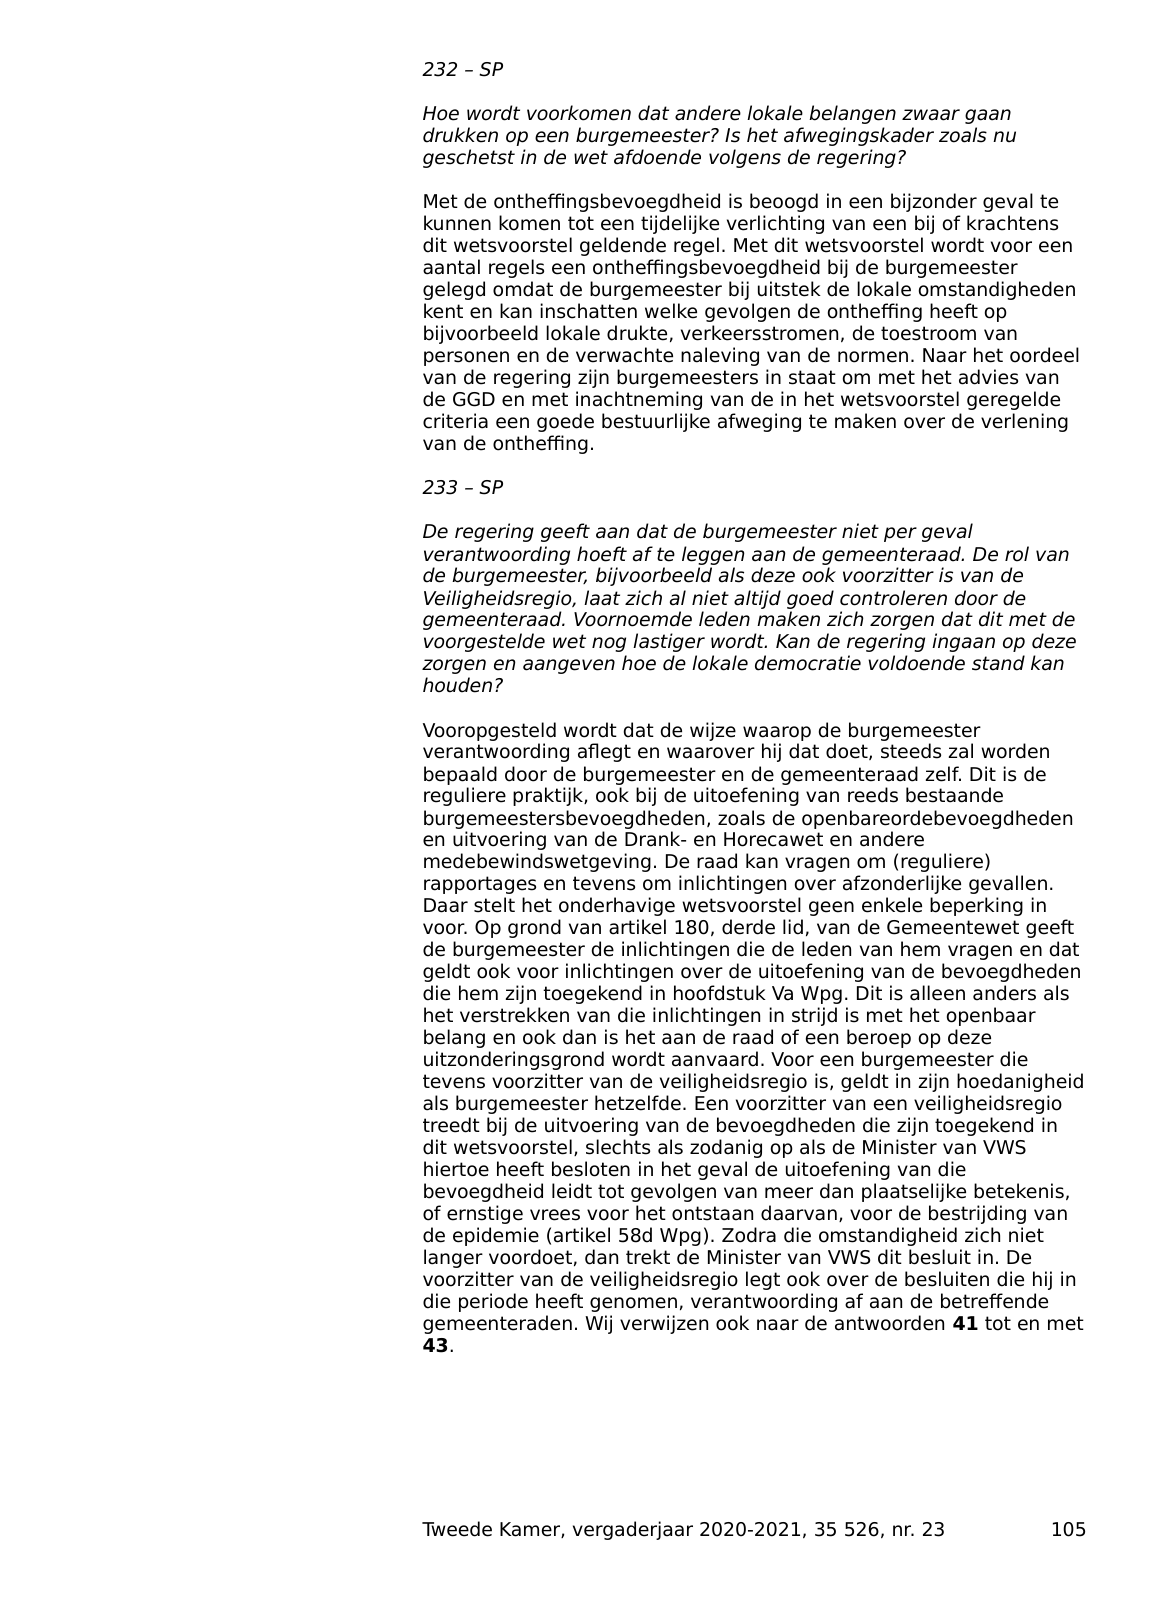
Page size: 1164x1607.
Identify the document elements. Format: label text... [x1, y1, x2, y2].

subtitle 232 – SP [422, 59, 1087, 81]
text Hoe wordt voorkomen dat andere lokale belangen zwaar gaan drukken op een burgemeester? Is het afwegingskader zoals nu geschetst in de wet afdoende volgens de regering? [422, 103, 1087, 169]
text Met de ontheffingsbevoegdheid is beoogd in een bijzonder geval te kunnen komen tot een tijdelijke verlichting van een bij of krachtens dit wetsvoorstel geldende regel. Met dit wetsvoorstel wordt voor een aantal regels een ontheffingsbevoegdheid bij de burgemeester gelegd omdat de burgemeester bij uitstek de lokale omstandigheden kent en kan inschatten welke gevolgen de ontheffing heeft op bijvoorbeeld lokale drukte, verkeersstromen, de toestroom van personen en de verwachte naleving van de normen. Naar het oordeel van de regering zijn burgemeesters in staat om met het advies van de GGD en met inachtneming van de in het wetsvoorstel geregelde criteria een goede bestuurlijke afweging te maken over de verlening van de ontheffing. [422, 191, 1087, 455]
text De regering geeft aan dat de burgemeester niet per geval verantwoording hoeft af te leggen aan de gemeenteraad. De rol van de burgemeester, bijvoorbeeld als deze ook voorzitter is van de Veiligheidsregio, laat zich al niet altijd goed controleren door de gemeenteraad. Voornoemde leden maken zich zorgen dat dit met de voorgestelde wet nog lastiger wordt. Kan de regering ingaan op deze zorgen en aangeven hoe de lokale democratie voldoende stand kan houden? [422, 521, 1087, 697]
subtitle 233 – SP [422, 477, 1087, 499]
text Vooropgesteld wordt dat de wijze waarop de burgemeester verantwoording aflegt en waarover hij dat doet, steeds zal worden bepaald door de burgemeester en de gemeenteraad zelf. Dit is de reguliere praktijk, ook bij de uitoefening van reeds bestaande burgemeestersbevoegdheden, zoals de openbareordebevoegdheden en uitvoering van de Drank- en Horecawet en andere medebewindswetgeving. De raad kan vragen om (reguliere) rapportages en tevens om inlichtingen over afzonderlijke gevallen. Daar stelt het onderhavige wetsvoorstel geen enkele beperking in voor. Op grond van artikel 180, derde lid, van de Gemeentewet geeft de burgemeester de inlichtingen die de leden van hem vragen en dat geldt ook voor inlichtingen over de uitoefening van de bevoegdheden die hem zijn toegekend in hoofdstuk Va Wpg. Dit is alleen anders als het verstrekken van die inlichtingen in strijd is met het openbaar belang en ook dan is het aan de raad of een beroep op deze uitzonderingsgrond wordt aanvaard. Voor een burgemeester die tevens voorzitter van de veiligheidsregio is, geldt in zijn hoedanigheid als burgemeester hetzelfde. Een voorzitter van een veiligheidsregio treedt bij de uitvoering van de bevoegdheden die zijn toegekend in dit wetsvoorstel, slechts als zodanig op als de Minister van VWS hiertoe heeft besloten in het geval de uitoefening van die bevoegdheid leidt tot gevolgen van meer dan plaatselijke betekenis, of ernstige vrees voor het ontstaan daarvan, voor de bestrijding van de epidemie (artikel 58d Wpg). Zodra die omstandigheid zich niet langer voordoet, dan trekt de Minister van VWS dit besluit in. De voorzitter van de veiligheidsregio legt ook over de besluiten die hij in die periode heeft genomen, verantwoording af aan de betreffende gemeenteraden. Wij verwijzen ook naar de antwoorden 41 tot en met 43. [422, 719, 1087, 1357]
